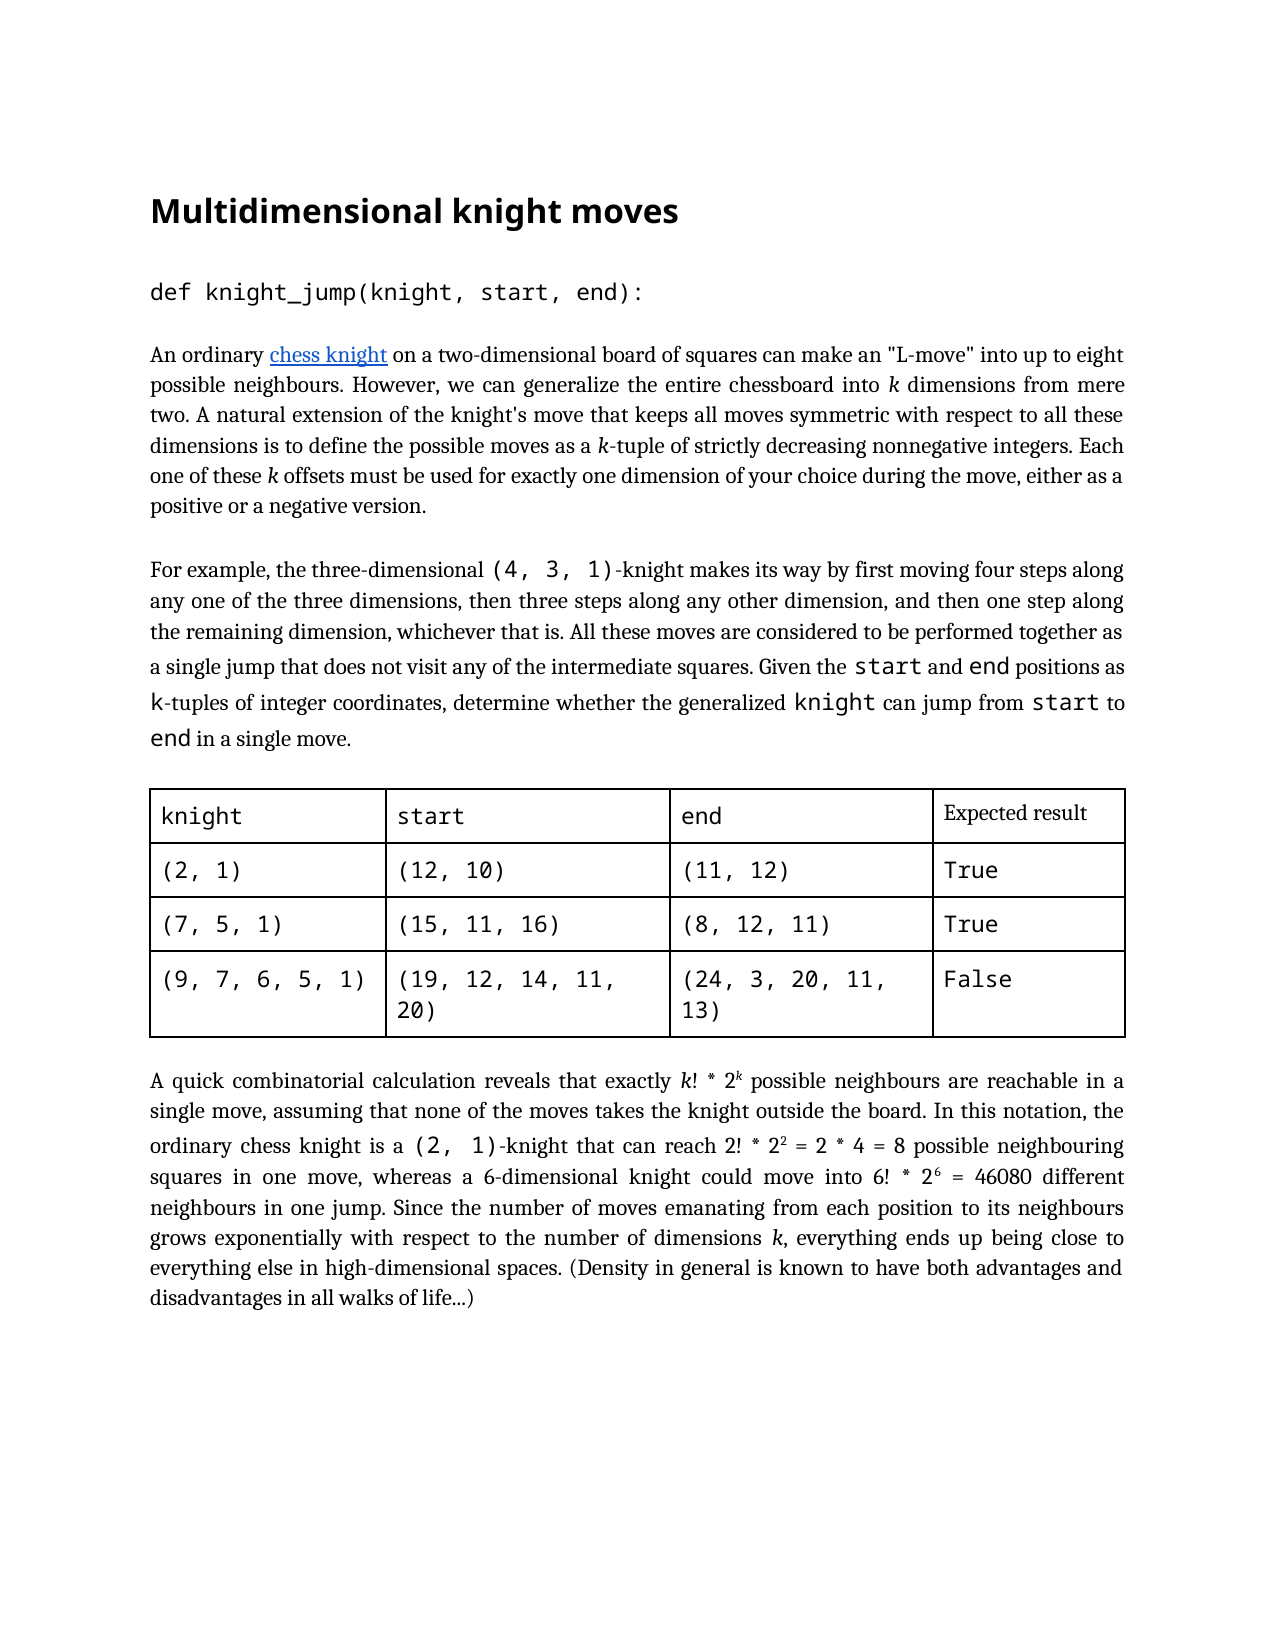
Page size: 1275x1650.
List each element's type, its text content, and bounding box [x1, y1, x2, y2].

subtitle Multidimensional knight moves [150, 187, 1125, 233]
table_cell (9, 7, 6, 5, 1) [151, 952, 385, 1036]
table_cell False [934, 952, 1124, 1036]
table_cell (15, 11, 16) [387, 898, 669, 950]
table_header Expected result [934, 790, 1124, 842]
table_cell True [934, 844, 1124, 896]
text A quick combinatorial calculation reveals that exactly k! * 2k possible neighbours are reachable in a single move, assuming that none of the moves takes the knight outside the board. In this notation, the ordinary chess knight is a (2, 1)-knight that can reach 2! * 22 = 2 * 4 = 8 possible neighbouring squares in one move, whereas a 6-dimensional knight could move into 6! * 26 = 46080 different neighbours in one jump. Since the number of moves emanating from each position to its neighbours grows exponentially with respect to the number of dimensions k, everything ends up being close to everything else in high-dimensional spaces. (Density in general is known to have both advantages and disadvantages in all walks of life...) [150, 1068, 1125, 1311]
text An ordinary chess knight on a two-dimensional board of squares can make an "L-move" into up to eight possible neighbours. However, we can generalize the entire chessboard into k dimensions from mere two. A natural extension of the knight's move that keeps all moves symmetric with respect to all these dimensions is to define the possible moves as a k-tuple of strictly decreasing nonnegative integers. Each one of these k offsets must be used for exactly one dimension of your choice during the move, either as a positive or a negative version. [150, 342, 1125, 519]
table_cell (12, 10) [387, 844, 669, 896]
table_header knight [151, 790, 385, 842]
table_cell True [934, 898, 1124, 950]
table_header start [387, 790, 669, 842]
table_cell (2, 1) [151, 844, 385, 896]
text def knight_jump(knight, start, end): [150, 276, 1125, 307]
table_cell (8, 12, 11) [671, 898, 932, 950]
table_cell (19, 12, 14, 11, 20) [387, 952, 669, 1036]
table_cell (7, 5, 1) [151, 898, 385, 950]
table_cell (24, 3, 20, 11, 13) [671, 952, 932, 1036]
text For example, the three-dimensional (4, 3, 1)-knight makes its way by first moving four steps along any one of the three dimensions, then three steps along any other dimension, and then one step along the remaining dimension, whichever that is. All these moves are considered to be performed together as a single jump that does not visit any of the intermediate squares. Given the start and end positions as k-tuples of integer coordinates, determine whether the generalized knight can jump from start to end in a single move. [150, 553, 1125, 753]
table_header end [671, 790, 932, 842]
table_cell (11, 12) [671, 844, 932, 896]
